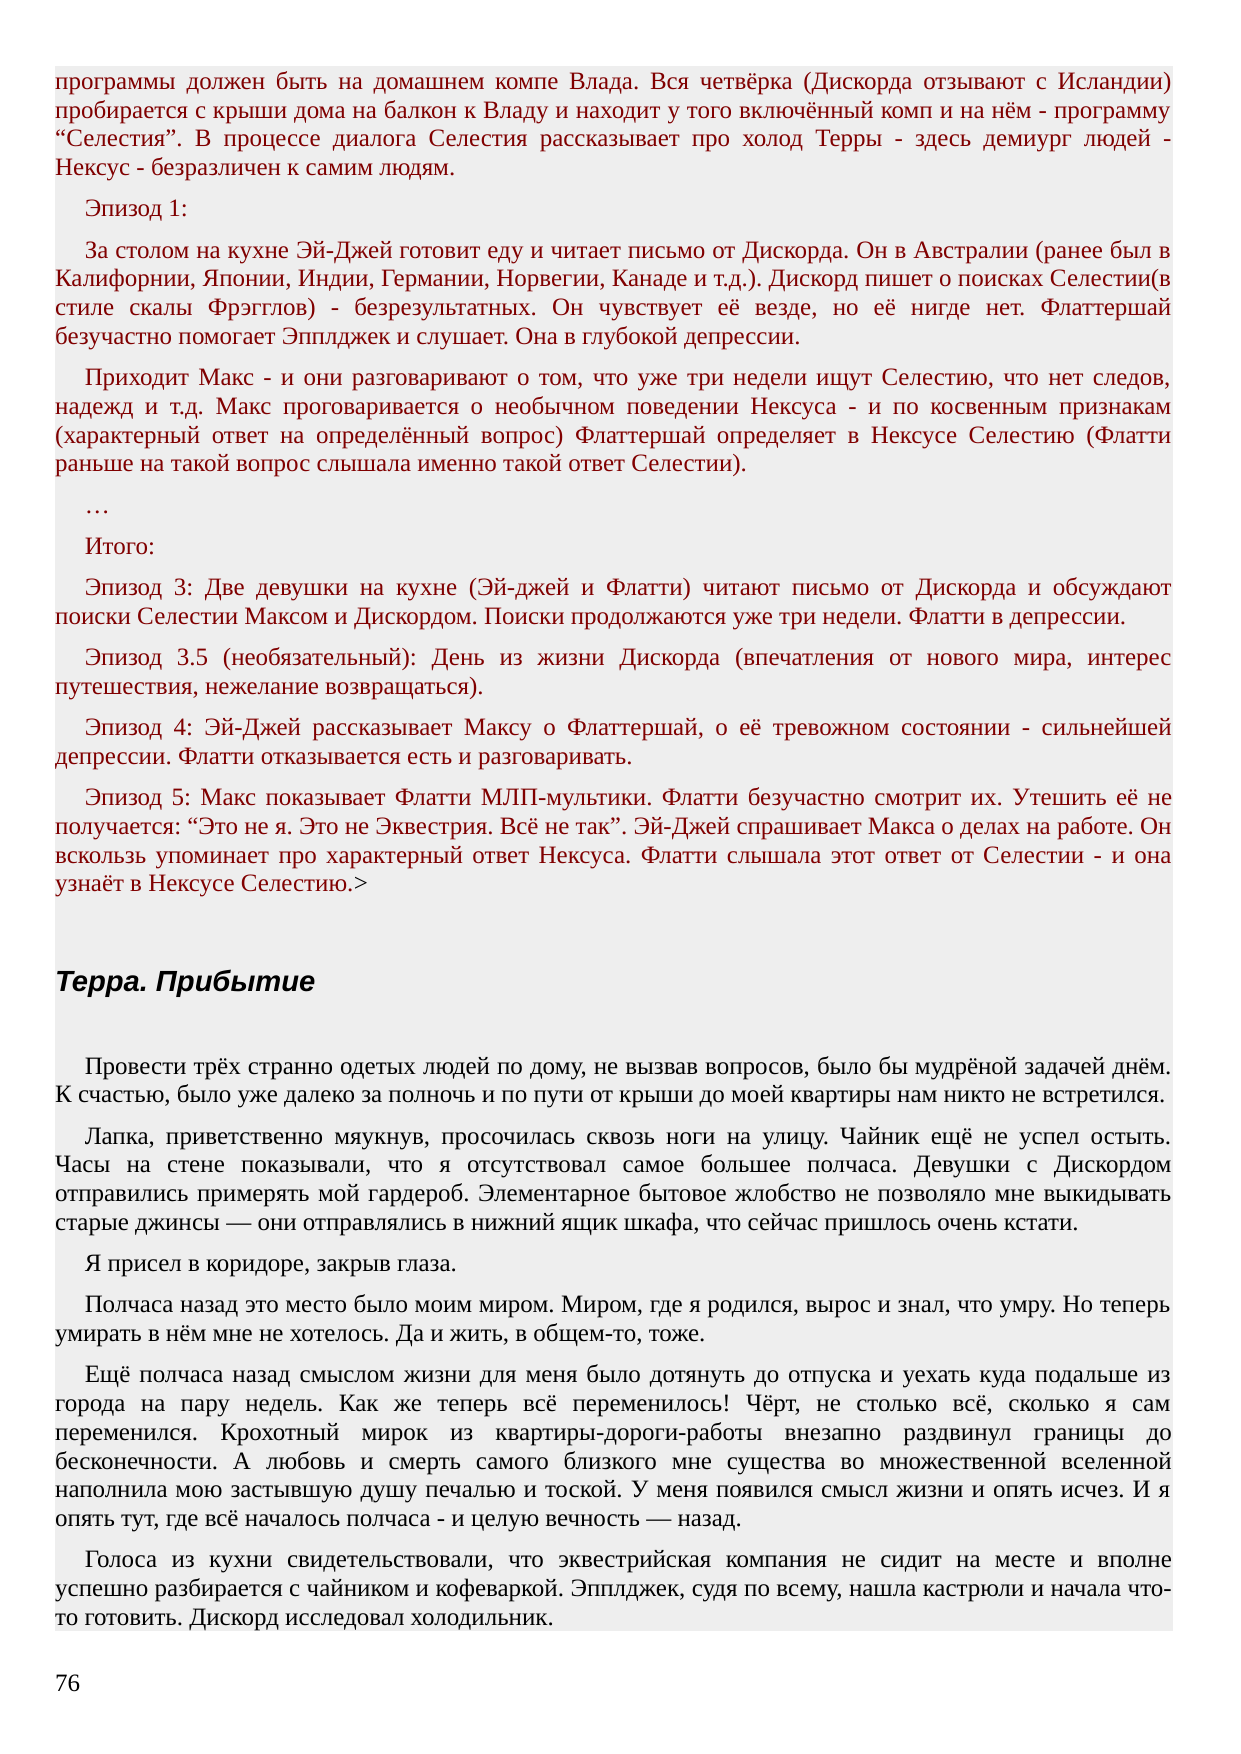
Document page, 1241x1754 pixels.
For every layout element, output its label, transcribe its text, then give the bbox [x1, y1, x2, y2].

text Голоса из кухни свидетельствовали, что эквестрийская компания не сидит на месте и вполне успешно разбирается с чайником и кофеваркой. Эпплджек, судя по всему, нашла кастрюли и начала что-то готовить. Дискорд исследовал холодильник. [55, 1544, 1173, 1631]
text За столом на кухне Эй-Джей готовит еду и читает письмо от Дискорда. Он в Австралии (ранее был в Калифорнии, Японии, Индии, Германии, Норвегии, Канаде и т.д.). Дискорд пишет о поисках Селестии(в стиле скалы Фрэгглов) - безрезультатных. Он чувствует её везде, но её нигде нет. Флаттершай безучастно помогает Эпплджек и слушает. Она в глубокой депрессии. [55, 235, 1173, 350]
text Эпизод 3.5 (необязательный): День из жизни Дискорда (впечатления от нового мира, интерес путешествия, нежелание возвращаться). [55, 642, 1173, 700]
text Эпизод 1: [55, 193, 1173, 222]
text Я присел в коридоре, закрыв глаза. [55, 1248, 1173, 1277]
text Итого: [55, 531, 1173, 560]
text Провести трёх странно одетых людей по дому, не вызвав вопросов, было бы мудрёной задачей днём. К счастью, было уже далеко за полночь и по пути от крыши до моей квартиры нам никто не встретился. [55, 1051, 1173, 1108]
text … [55, 490, 1173, 518]
text Полчаса назад это место было моим миром. Миром, где я родился, вырос и знал, что умру. Но теперь умирать в нём мне не хотелось. Да и жить, в общем-то, тоже. [55, 1289, 1173, 1347]
text Эпизод 3: Две девушки на кухне (Эй-джей и Флатти) читают письмо от Дискорда и обсуждают поиски Селестии Максом и Дискордом. Поиски продолжаются уже три недели. Флатти в депрессии. [55, 572, 1173, 630]
text Приходит Макс - и они разговаривают о том, что уже три недели ищут Селестию, что нет следов, надежд и т.д. Макс проговаривается о необычном поведении Нексуса - и по косвенным признакам (характерный ответ на определённый вопрос) Флаттершай определяет в Нексусе Селестию (Флатти раньше на такой вопрос слышала именно такой ответ Селестии). [55, 362, 1173, 477]
text Лапка, приветственно мяукнув, просочилась сквозь ноги на улицу. Чайник ещё не успел остыть. Часы на стене показывали, что я отсутствовал самое большее полчаса. Девушки с Дискордом отправились примерять мой гардероб. Элементарное бытовое жлобство не позволяло мне выкидывать старые джинсы — они отправлялись в нижний ящик шкафа, что сейчас пришлось очень кстати. [55, 1121, 1173, 1236]
text Ещё полчаса назад смыслом жизни для меня было дотянуть до отпуска и уехать куда подальше из города на пару недель. Как же теперь всё переменилось! Чёрт, не столько всё, сколько я сам переменился. Крохотный мирок из квартиры-дороги-работы внезапно раздвинул границы до бесконечности. А любовь и смерть самого близкого мне существа во множественной вселенной наполнила мою застывшую душу печалью и тоской. У меня появился смысл жизни и опять исчез. И я опять тут, где всё началось полчаса - и целую вечность — назад. [55, 1359, 1173, 1532]
text Эпизод 5: Макс показывает Флатти МЛП-мультики. Флатти безучастно смотрит их. Утешить её не получается: “Это не я. Это не Эквестрия. Всё не так”. Эй-Джей спрашивает Макса о делах на работе. Он вскользь упоминает про характерный ответ Нексуса. Флатти слышала этот ответ от Селестии - и она узнаёт в Нексусе Селестию.> [55, 782, 1173, 897]
subtitle Терра. Прибытие [55, 963, 1173, 997]
text Эпизод 4: Эй-Джей рассказывает Максу о Флаттершай, о её тревожном состоянии - сильнейшей депрессии. Флатти отказывается есть и разговаривать. [55, 712, 1173, 770]
text программы должен быть на домашнем компе Влада. Вся четвёрка (Дискорда отзывают с Исландии) пробирается с крыши дома на балкон к Владу и находит у того включённый комп и на нём - программу “Селестия”. В процессе диалога Селестия рассказывает про холод Терры - здесь демиург людей - Нексус - безразличен к самим людям. [55, 66, 1173, 181]
